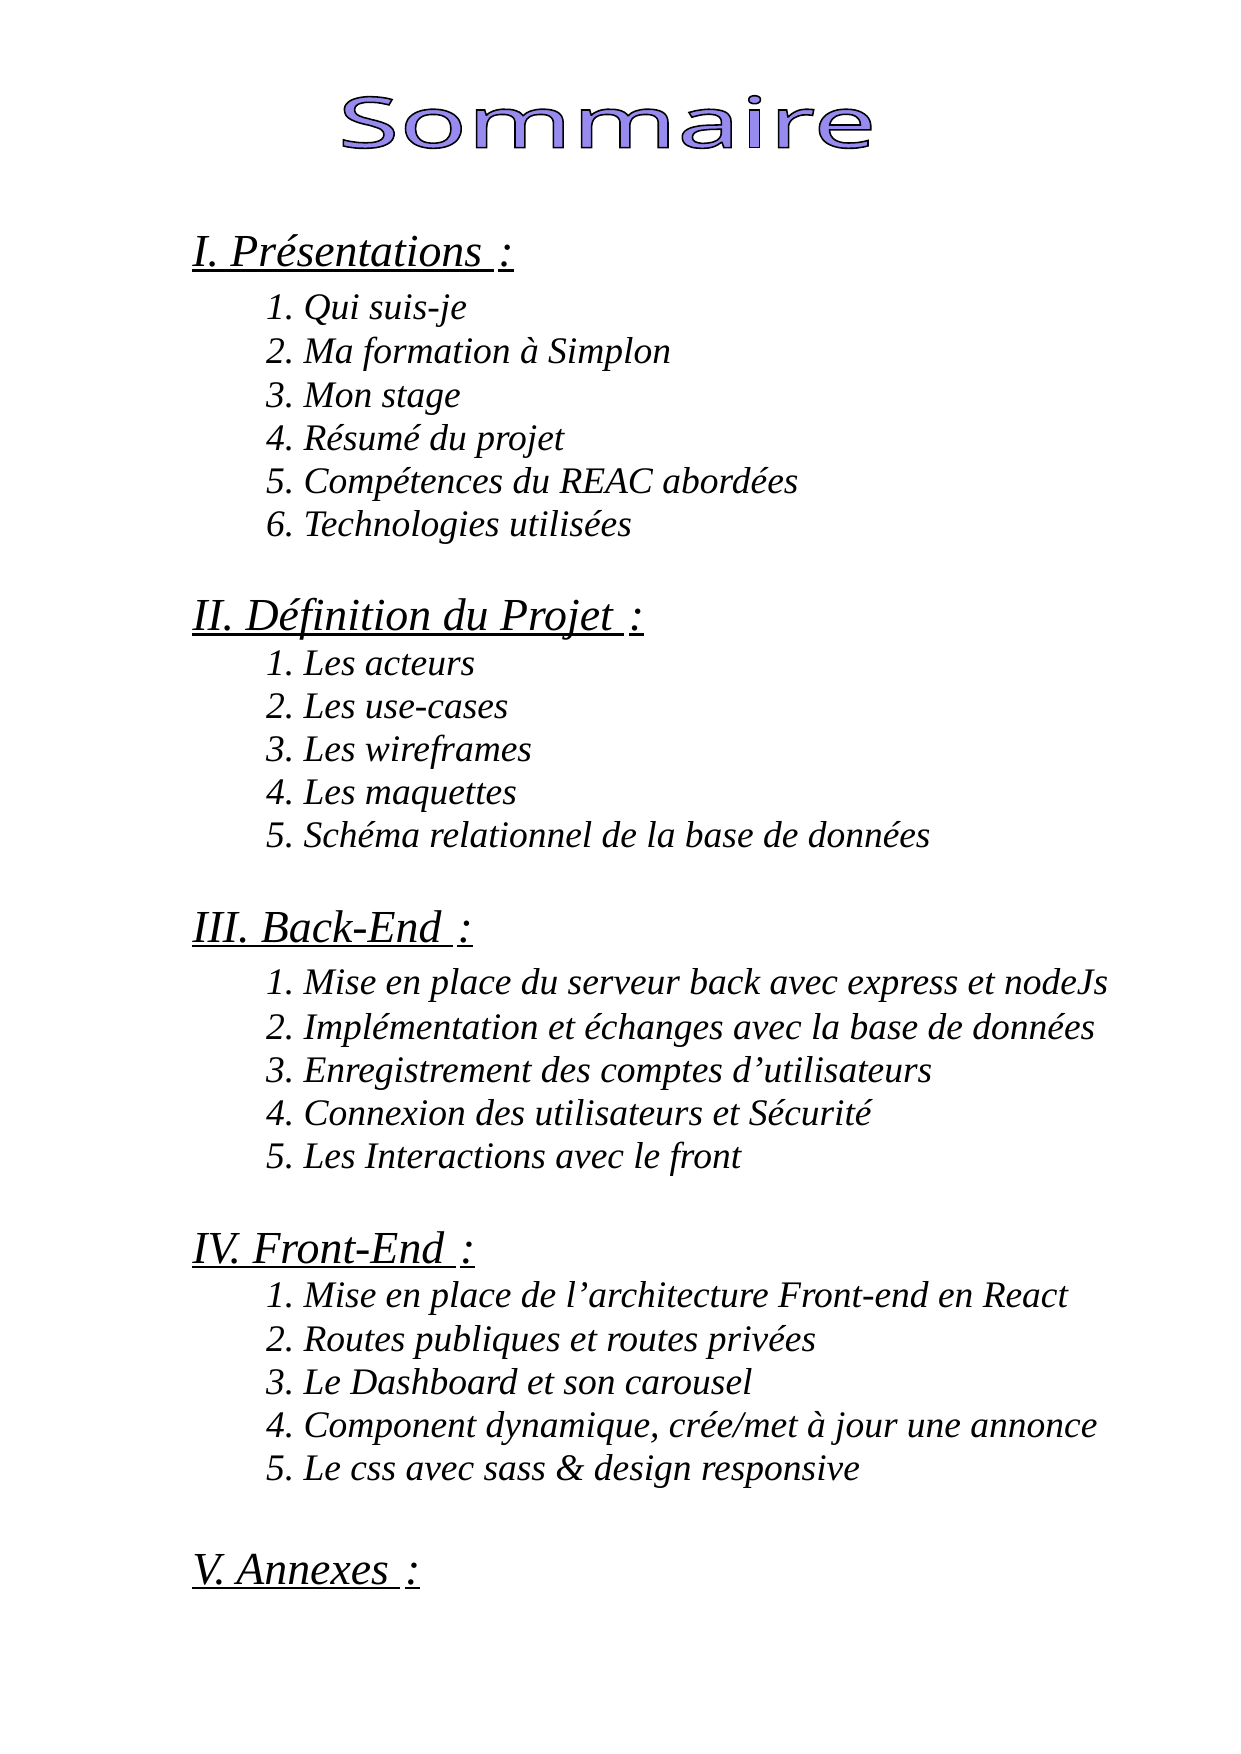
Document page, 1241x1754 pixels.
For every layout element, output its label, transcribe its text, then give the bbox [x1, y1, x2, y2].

text 1. Mise en place du serveur back avec express et nodeJs [118, 952, 1122, 1004]
text 3. Mon stage [118, 372, 1122, 415]
text 5. Les Interactions avec le front [118, 1134, 1122, 1177]
text 5. Le css avec sass & design responsive [118, 1445, 1122, 1488]
text 2. Ma formation à Simplon [118, 329, 1122, 372]
text 2. Routes publiques et routes privées [118, 1316, 1122, 1359]
text 3. Enregistrement des comptes d’utilisateurs [118, 1048, 1122, 1091]
text V. Annexes : [118, 1541, 1122, 1594]
text 4. Résumé du projet [118, 415, 1122, 458]
text 5. Schéma relationnel de la base de données [118, 813, 1122, 856]
text IV. Front-End : [118, 1220, 1122, 1273]
text 6. Technologies utilisées [118, 501, 1122, 544]
text I. Présentations : [118, 223, 1122, 276]
text 2. Les use-cases [118, 683, 1122, 727]
text 1. Les acteurs [118, 640, 1122, 683]
text 3. Les wireframes [118, 727, 1122, 770]
text 4. Connexion des utilisateurs et Sécurité [118, 1091, 1122, 1134]
text 5. Compétences du REAC abordées [118, 458, 1122, 501]
text 4. Component dynamique, crée/met à jour une annonce [118, 1402, 1122, 1445]
text 1. Qui suis-je [118, 276, 1122, 329]
text III. Back-End : [118, 899, 1122, 952]
text 1. Mise en place de l’architecture Front-end en React [118, 1273, 1122, 1316]
text 2. Implémentation et échanges avec la base de données [118, 1004, 1122, 1048]
text II. Définition du Projet : [118, 588, 1122, 640]
text 3. Le Dashboard et son carousel [118, 1359, 1122, 1402]
text 4. Les maquettes [118, 770, 1122, 813]
